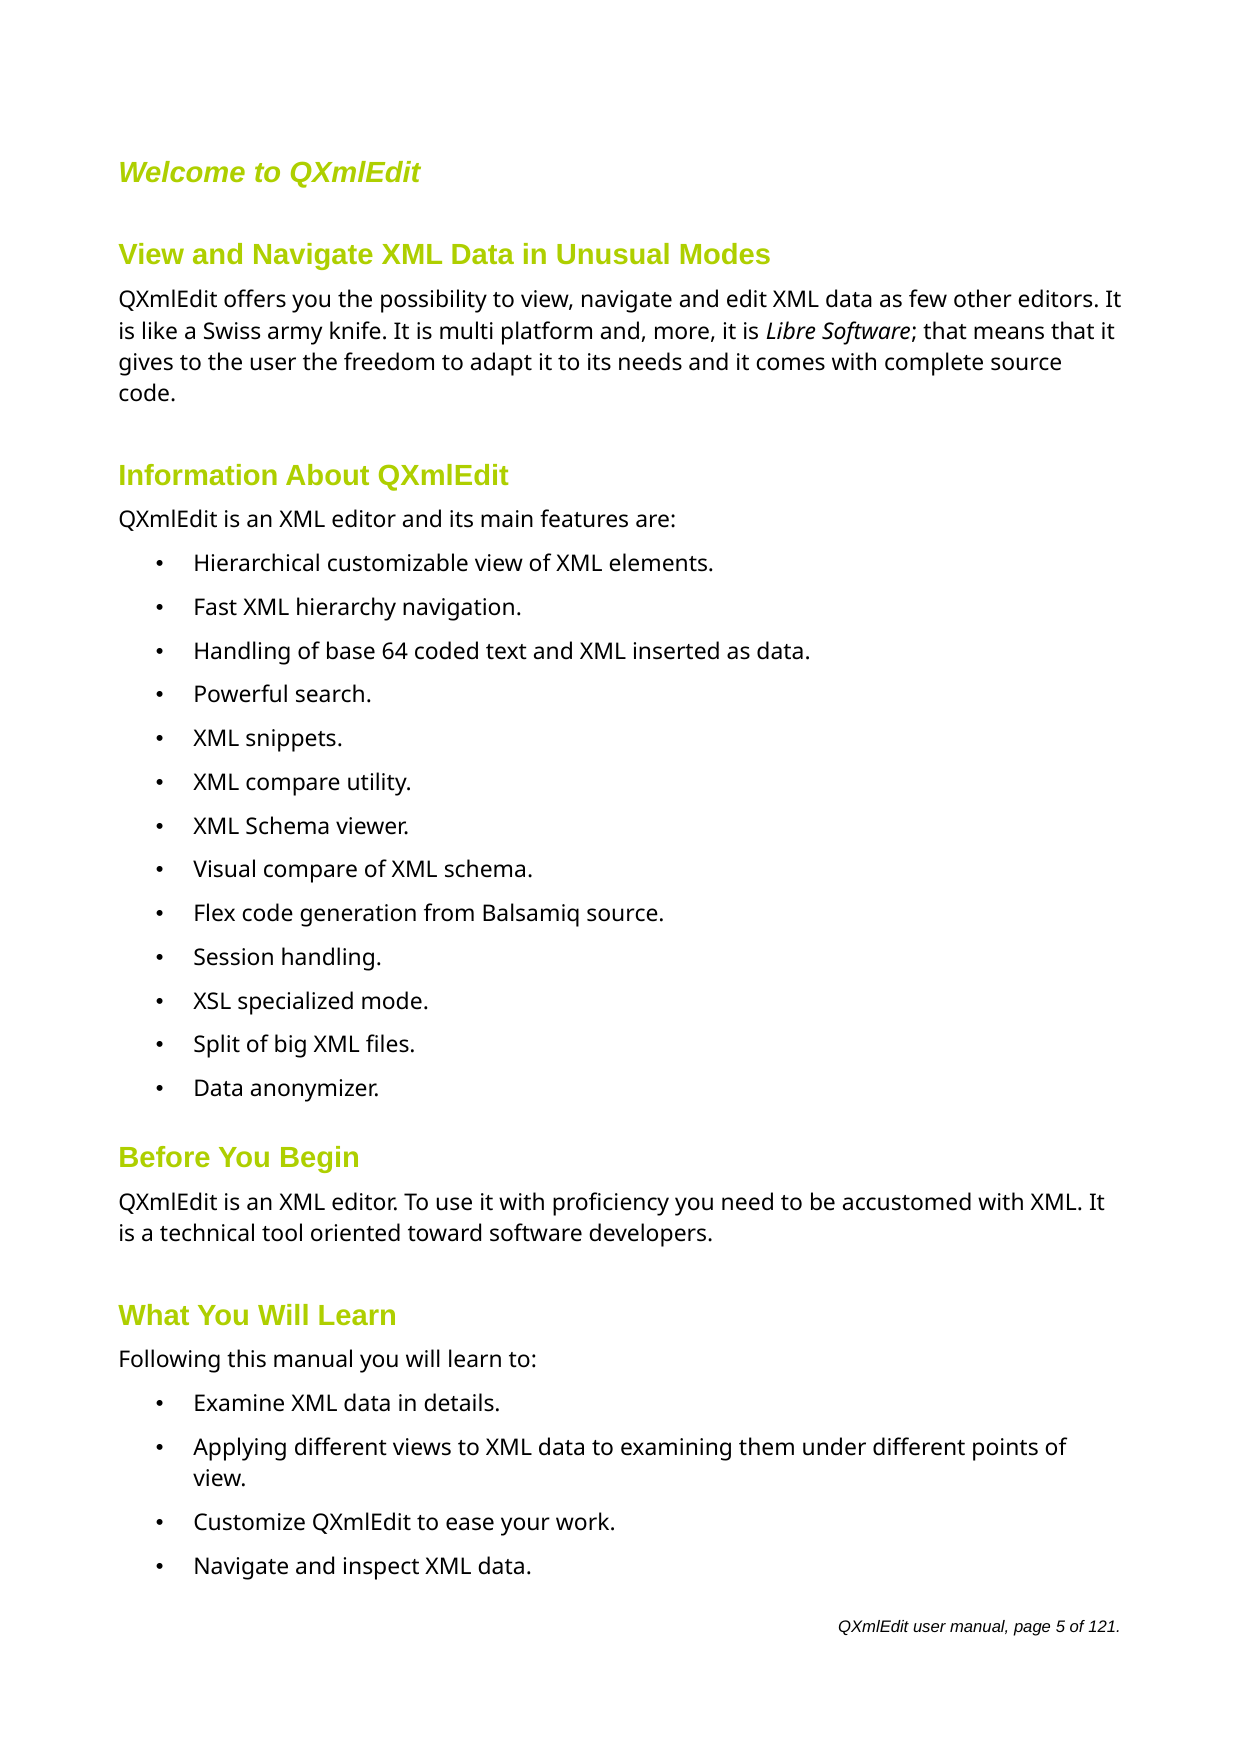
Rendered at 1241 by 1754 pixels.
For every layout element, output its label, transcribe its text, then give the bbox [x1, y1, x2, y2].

list Examine XML data in details. [156, 1387, 1122, 1418]
text QXmlEdit offers you the possibility to view, navigate and edit XML data as few other editors. It is like a Swiss army knife. It is multi platform and, more, it is Libre Software; that means that it gives to the user the freedom to adapt it to its needs and it comes with complete source code. [118, 283, 1122, 408]
list XSL specialized mode. [156, 985, 1122, 1016]
list Data anonymizer. [156, 1072, 1122, 1103]
subtitle What You Will Learn [118, 1297, 1122, 1331]
list XML compare utility. [156, 766, 1122, 797]
list Fast XML hierarchy navigation. [156, 591, 1122, 622]
text QXmlEdit is an XML editor. To use it with proficiency you need to be accustomed with XML. It is a technical tool oriented toward software developers. [118, 1186, 1122, 1248]
list Handling of base 64 coded text and XML inserted as data. [156, 635, 1122, 666]
list Navigate and inspect XML data. [156, 1550, 1122, 1581]
subtitle View and Navigate XML Data in Unusual Modes [118, 237, 1122, 271]
list Customize QXmlEdit to ease your work. [156, 1506, 1122, 1537]
subtitle Information About QXmlEdit [118, 457, 1122, 491]
list Powerful search. [156, 678, 1122, 710]
subtitle Welcome to QXmlEdit [118, 155, 1122, 188]
subtitle Before You Begin [118, 1140, 1122, 1173]
list Session handling. [156, 941, 1122, 972]
list XML snippets. [156, 722, 1122, 753]
list Split of big XML files. [156, 1028, 1122, 1059]
list Applying different views to XML data to examining them under different points of view. [156, 1431, 1122, 1493]
text QXmlEdit is an XML editor and its main features are: [118, 503, 1122, 535]
list Visual compare of XML schema. [156, 853, 1122, 885]
list Flex code generation from Balsamiq source. [156, 897, 1122, 928]
text Following this manual you will learn to: [118, 1343, 1122, 1375]
list XML Schema viewer. [156, 810, 1122, 841]
list Hierarchical customizable view of XML elements. [156, 547, 1122, 578]
